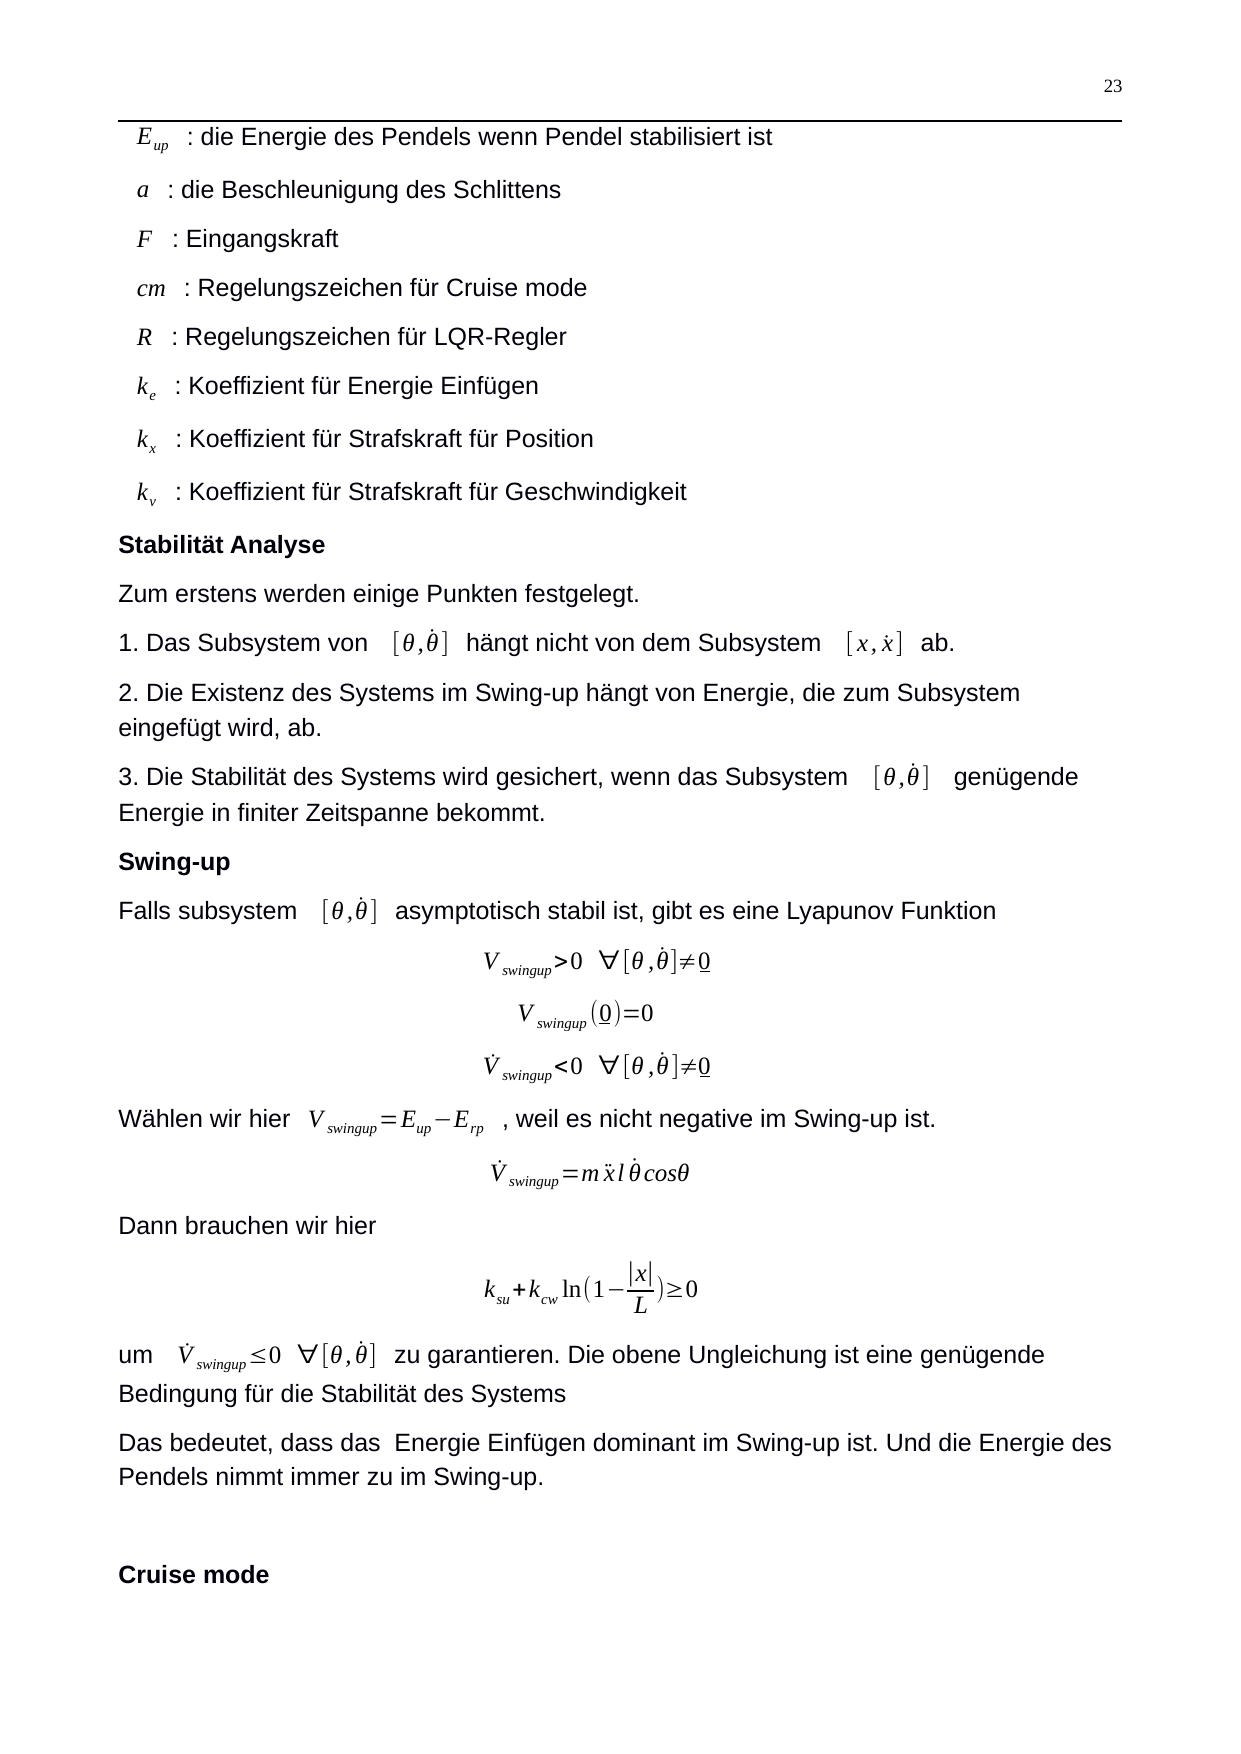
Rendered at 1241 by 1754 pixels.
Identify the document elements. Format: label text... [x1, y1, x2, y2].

text um zu garantieren. Die obene Ungleichung ist eine genügende Bedingung für die Stabilität des Systems [118, 1340, 1122, 1408]
text : Regelungszeichen für Cruise mode [118, 273, 1122, 302]
text Dann brauchen wir hier [118, 1211, 1122, 1239]
text Cruise mode [118, 1561, 1122, 1589]
text Swing-up [118, 847, 1122, 875]
text Zum erstens werden einige Punkten festgelegt. [118, 579, 1122, 608]
text 2. Die Existenz des Systems im Swing-up hängt von Energie, die zum Subsystem eingefügt wird, ab. [118, 678, 1122, 742]
text : Koeffizient für Energie Einfügen [118, 371, 1122, 404]
text : Regelungszeichen für LQR-Regler [118, 322, 1122, 351]
text Wählen wir hier, weil es nicht negative im Swing-up ist. [118, 1104, 1122, 1137]
text Falls subsystem asymptotisch stabil ist, gibt es eine Lyapunov Funktion [118, 896, 1122, 926]
text Das bedeutet, dass das Energie Einfügen dominant im Swing-up ist. Und die Energie des Pendels nimmt immer zu im Swing-up. [118, 1428, 1122, 1491]
text : Eingangskraft [118, 224, 1122, 253]
text : die Beschleunigung des Schlittens [118, 175, 1122, 203]
text Stabilität Analyse [118, 530, 1122, 559]
text : Koeffizient für Strafskraft für Geschwindigkeit [118, 477, 1122, 510]
text 1. Das Subsystem von hängt nicht von dem Subsystem ab. [118, 628, 1122, 658]
text 3. Die Stabilität des Systems wird gesichert, wenn das Subsystem genügende Energie in finiter Zeitspanne bekommt. [118, 762, 1122, 826]
text : Koeffizient für Strafskraft für Position [118, 424, 1122, 457]
text : die Energie des Pendels wenn Pendel stabilisiert ist [118, 122, 1122, 154]
